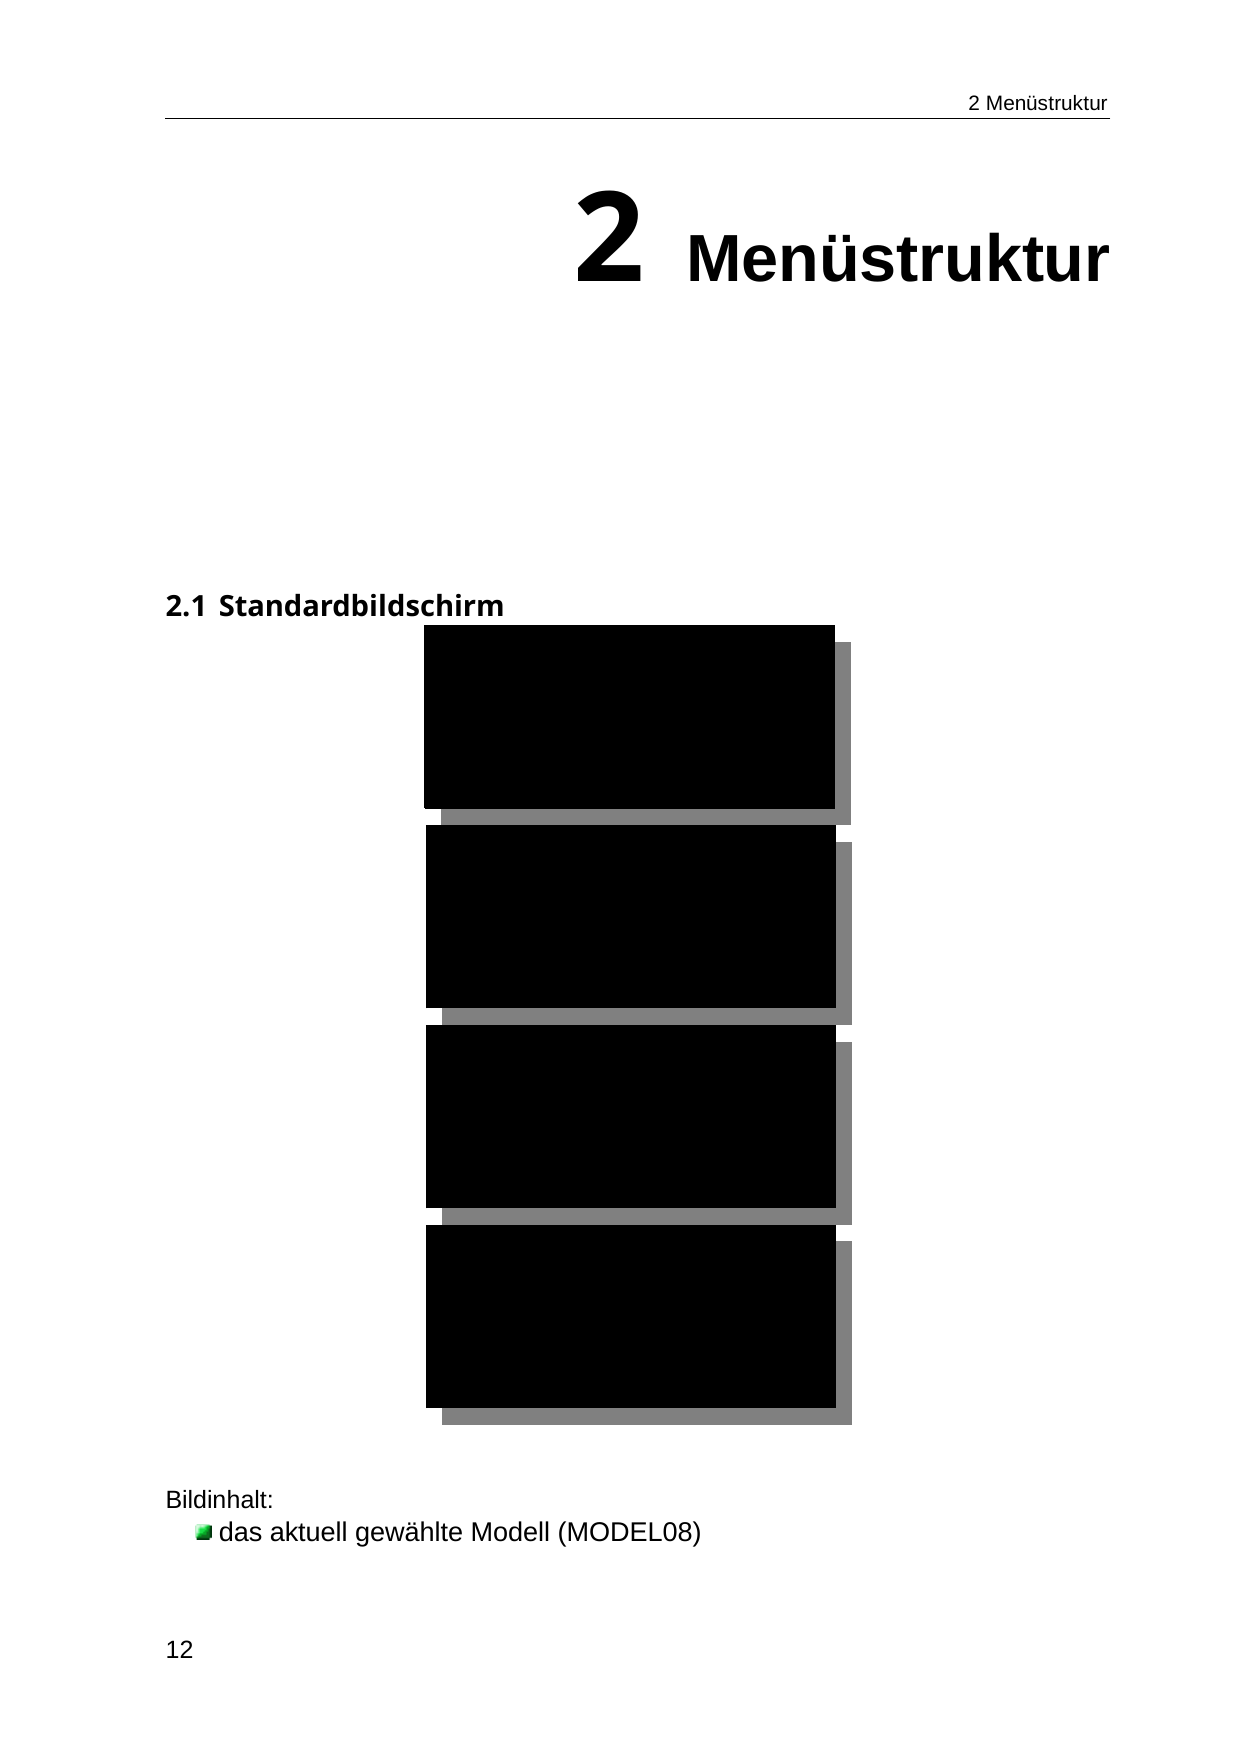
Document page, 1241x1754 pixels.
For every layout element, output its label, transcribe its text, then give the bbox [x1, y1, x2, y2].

subtitle Menüstruktur [224, 147, 1110, 317]
list das aktuell gewählte Modell (MODEL08) [165, 1517, 1110, 1547]
subtitle Standardbildschirm [165, 586, 1110, 625]
text Bildinhalt: [165, 1486, 1110, 1514]
picture [195, 1524, 212, 1540]
